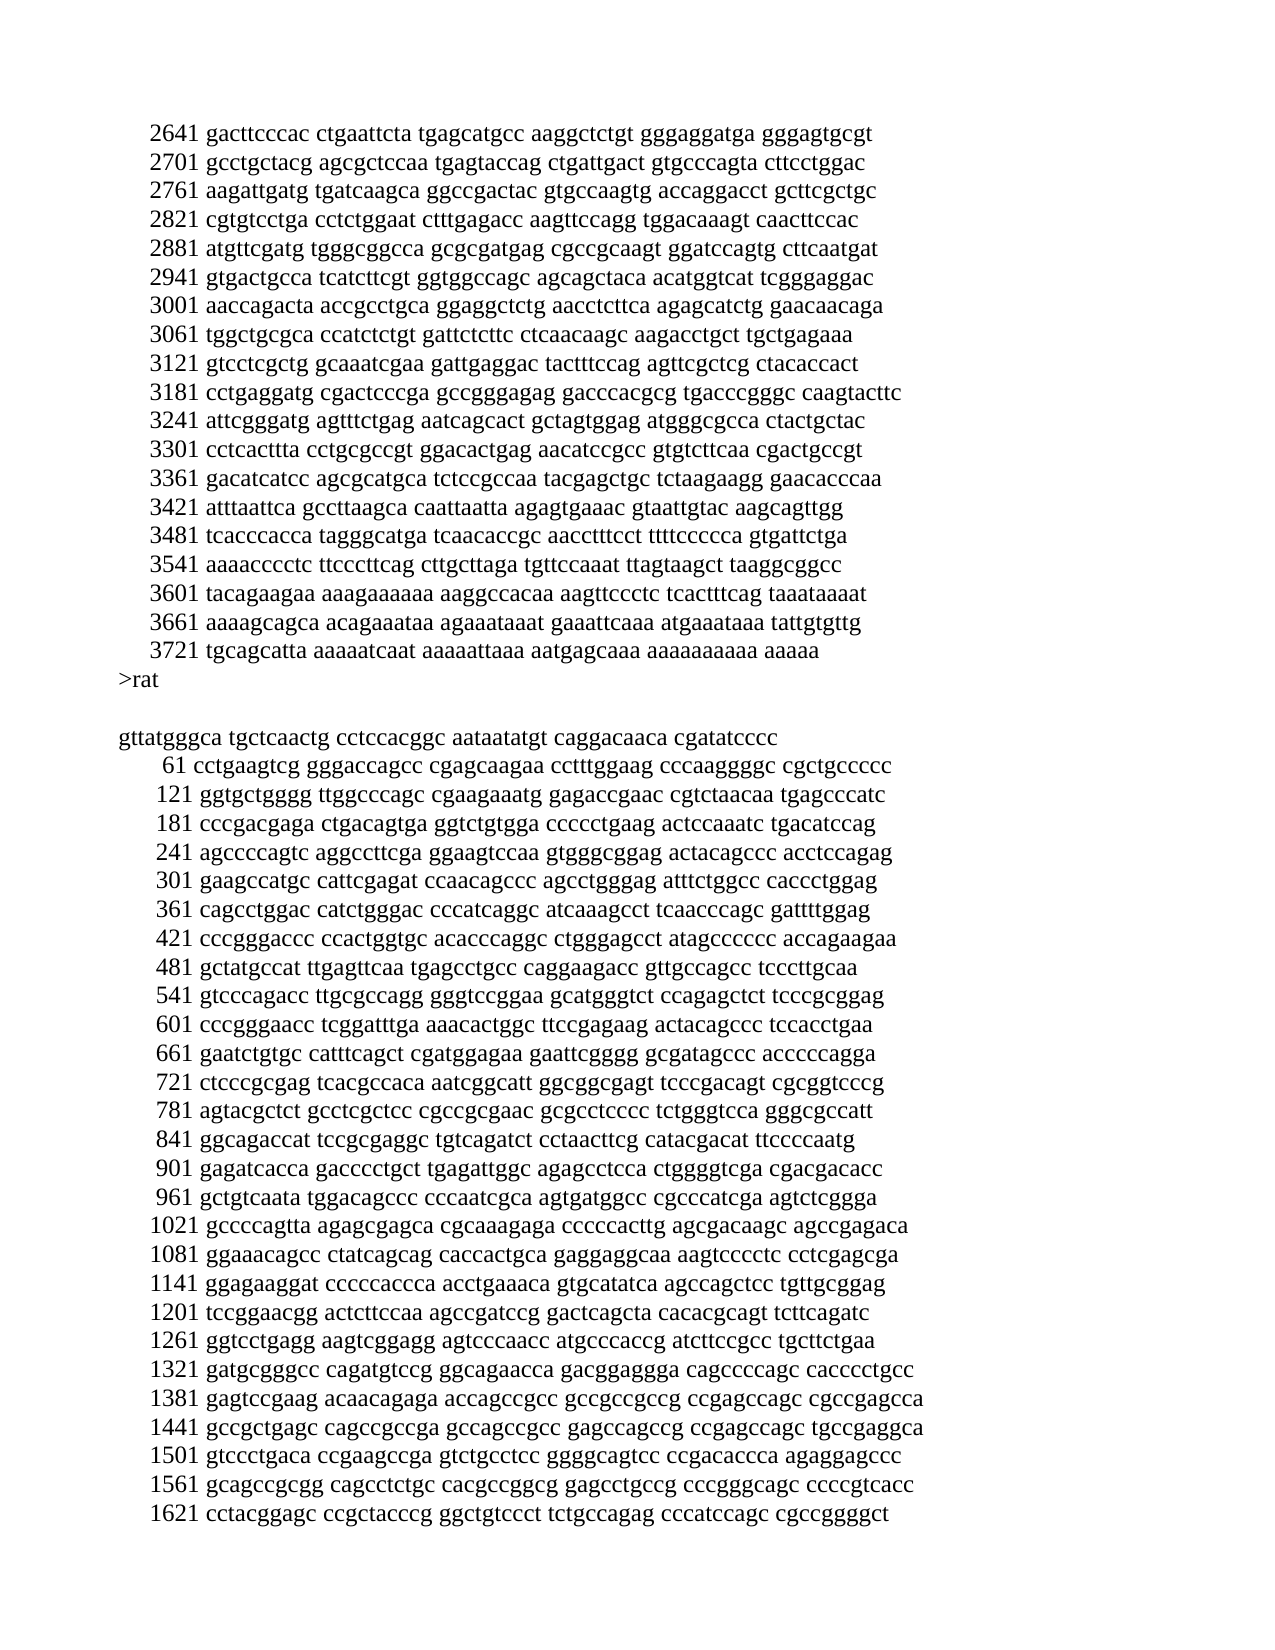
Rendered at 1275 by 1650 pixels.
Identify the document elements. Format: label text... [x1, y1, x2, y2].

text 2941 gtgactgcca tcatcttcgt ggtggccagc agcagctaca acatggtcat tcgggaggac [118, 262, 1157, 291]
text 2881 atgttcgatg tgggcggcca gcgcgatgag cgccgcaagt ggatccagtg cttcaatgat [118, 233, 1157, 262]
text 1621 cctacggagc ccgctacccg ggctgtccct tctgccagag cccatccagc cgccggggct [118, 1498, 1157, 1527]
text 541 gtcccagacc ttgcgccagg gggtccggaa gcatgggtct ccagagctct tcccgcggag [118, 981, 1157, 1009]
text 3541 aaaacccctc ttcccttcag cttgcttaga tgttccaaat ttagtaagct taaggcggcc [118, 549, 1157, 578]
text 1261 ggtcctgagg aagtcggagg agtcccaacc atgcccaccg atcttccgcc tgcttctgaa [118, 1326, 1157, 1354]
text 3301 cctcacttta cctgcgccgt ggacactgag aacatccgcc gtgtcttcaa cgactgccgt [118, 434, 1157, 463]
text 601 cccgggaacc tcggatttga aaacactggc ttccgagaag actacagccc tccacctgaa [118, 1009, 1157, 1038]
text 1141 ggagaaggat cccccaccca acctgaaaca gtgcatatca agccagctcc tgttgcggag [118, 1268, 1157, 1297]
text 1381 gagtccgaag acaacagaga accagccgcc gccgccgccg ccgagccagc cgccgagcca [118, 1383, 1157, 1412]
text 2761 aagattgatg tgatcaagca ggccgactac gtgccaagtg accaggacct gcttcgctgc [118, 176, 1157, 204]
text 2641 gacttcccac ctgaattcta tgagcatgcc aaggctctgt gggaggatga gggagtgcgt [118, 118, 1157, 147]
text 1501 gtccctgaca ccgaagccga gtctgcctcc ggggcagtcc ccgacaccca agaggagccc [118, 1441, 1157, 1469]
text 661 gaatctgtgc catttcagct cgatggagaa gaattcgggg gcgatagccc acccccagga [118, 1038, 1157, 1067]
text 61 cctgaagtcg gggaccagcc cgagcaagaa cctttggaag cccaaggggc cgctgccccc [118, 751, 1157, 779]
text 1321 gatgcgggcc cagatgtccg ggcagaacca gacggaggga cagccccagc cacccctgcc [118, 1354, 1157, 1383]
text 3421 atttaattca gccttaagca caattaatta agagtgaaac gtaattgtac aagcagttgg [118, 492, 1157, 521]
text 1441 gccgctgagc cagccgccga gccagccgcc gagccagccg ccgagccagc tgccgaggca [118, 1412, 1157, 1441]
text 961 gctgtcaata tggacagccc cccaatcgca agtgatggcc cgcccatcga agtctcggga [118, 1182, 1157, 1211]
text 3721 tgcagcatta aaaaatcaat aaaaattaaa aatgagcaaa aaaaaaaaaa aaaaa [118, 636, 1157, 664]
text 301 gaagccatgc cattcgagat ccaacagccc agcctgggag atttctggcc caccctggag [118, 866, 1157, 894]
text 481 gctatgccat ttgagttcaa tgagcctgcc caggaagacc gttgccagcc tcccttgcaa [118, 952, 1157, 981]
text 1081 ggaaacagcc ctatcagcag caccactgca gaggaggcaa aagtcccctc cctcgagcga [118, 1239, 1157, 1268]
text 3661 aaaagcagca acagaaataa agaaataaat gaaattcaaa atgaaataaa tattgtgttg [118, 607, 1157, 636]
text 1021 gccccagtta agagcgagca cgcaaagaga cccccacttg agcgacaagc agccgagaca [118, 1211, 1157, 1239]
text gttatgggca tgctcaactg cctccacggc aataatatgt caggacaaca cgatatcccc [118, 722, 1157, 751]
text 2701 gcctgctacg agcgctccaa tgagtaccag ctgattgact gtgcccagta cttcctggac [118, 147, 1157, 176]
text 3241 attcgggatg agtttctgag aatcagcact gctagtggag atgggcgcca ctactgctac [118, 406, 1157, 434]
text 721 ctcccgcgag tcacgccaca aatcggcatt ggcggcgagt tcccgacagt cgcggtcccg [118, 1067, 1157, 1096]
text 241 agccccagtc aggccttcga ggaagtccaa gtgggcggag actacagccc acctccagag [118, 837, 1157, 866]
text 121 ggtgctgggg ttggcccagc cgaagaaatg gagaccgaac cgtctaacaa tgagcccatc [118, 779, 1157, 808]
text 3361 gacatcatcc agcgcatgca tctccgccaa tacgagctgc tctaagaagg gaacacccaa [118, 463, 1157, 492]
text >rat [118, 664, 1157, 693]
text 3481 tcacccacca tagggcatga tcaacaccgc aacctttcct ttttccccca gtgattctga [118, 521, 1157, 549]
text 3601 tacagaagaa aaagaaaaaa aaggccacaa aagttccctc tcactttcag taaataaaat [118, 578, 1157, 607]
text 2821 cgtgtcctga cctctggaat ctttgagacc aagttccagg tggacaaagt caacttccac [118, 204, 1157, 233]
text 1201 tccggaacgg actcttccaa agccgatccg gactcagcta cacacgcagt tcttcagatc [118, 1297, 1157, 1326]
text 3001 aaccagacta accgcctgca ggaggctctg aacctcttca agagcatctg gaacaacaga [118, 291, 1157, 319]
text 361 cagcctggac catctgggac cccatcaggc atcaaagcct tcaacccagc gattttggag [118, 894, 1157, 923]
text 3121 gtcctcgctg gcaaatcgaa gattgaggac tactttccag agttcgctcg ctacaccact [118, 348, 1157, 377]
text 901 gagatcacca gacccctgct tgagattggc agagcctcca ctggggtcga cgacgacacc [118, 1153, 1157, 1182]
text 781 agtacgctct gcctcgctcc cgccgcgaac gcgcctcccc tctgggtcca gggcgccatt [118, 1096, 1157, 1124]
text 1561 gcagccgcgg cagcctctgc cacgccggcg gagcctgccg cccgggcagc ccccgtcacc [118, 1469, 1157, 1498]
text 3181 cctgaggatg cgactcccga gccgggagag gacccacgcg tgacccgggc caagtacttc [118, 377, 1157, 406]
text 181 cccgacgaga ctgacagtga ggtctgtgga ccccctgaag actccaaatc tgacatccag [118, 808, 1157, 837]
text 421 cccgggaccc ccactggtgc acacccaggc ctgggagcct atagcccccc accagaagaa [118, 923, 1157, 952]
text 3061 tggctgcgca ccatctctgt gattctcttc ctcaacaagc aagacctgct tgctgagaaa [118, 319, 1157, 348]
text 841 ggcagaccat tccgcgaggc tgtcagatct cctaacttcg catacgacat ttccccaatg [118, 1124, 1157, 1153]
